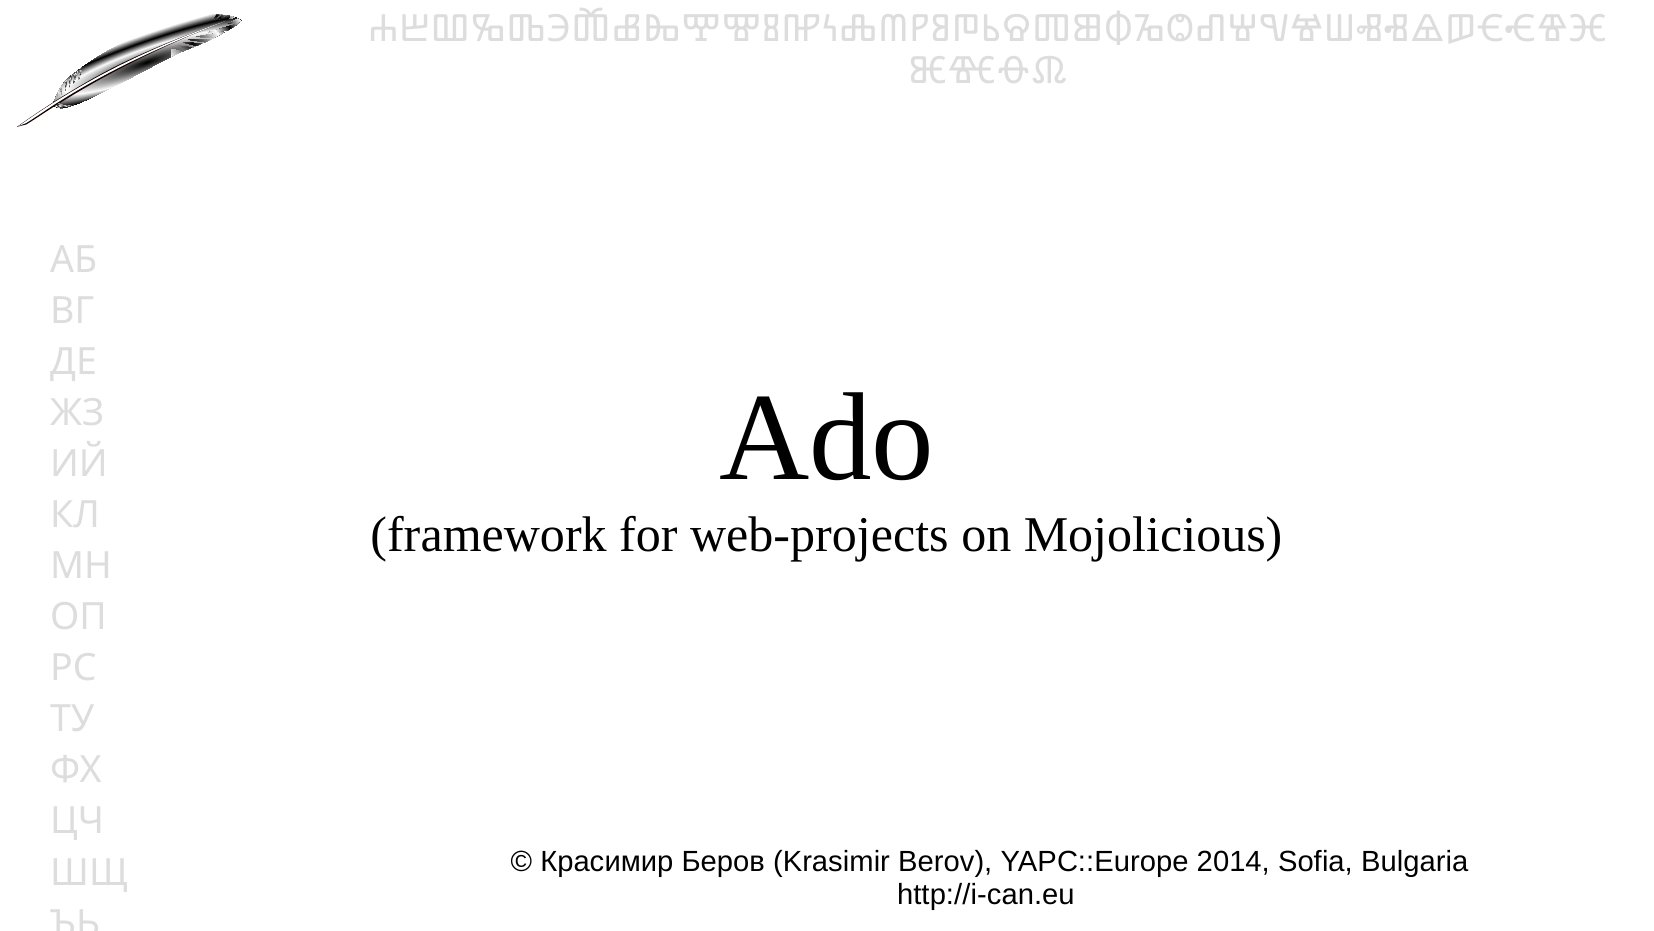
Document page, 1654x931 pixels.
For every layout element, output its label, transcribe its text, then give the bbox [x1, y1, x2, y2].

subtitle Ado (framework for web-projects on Mojolicious) [162, 281, 1492, 649]
